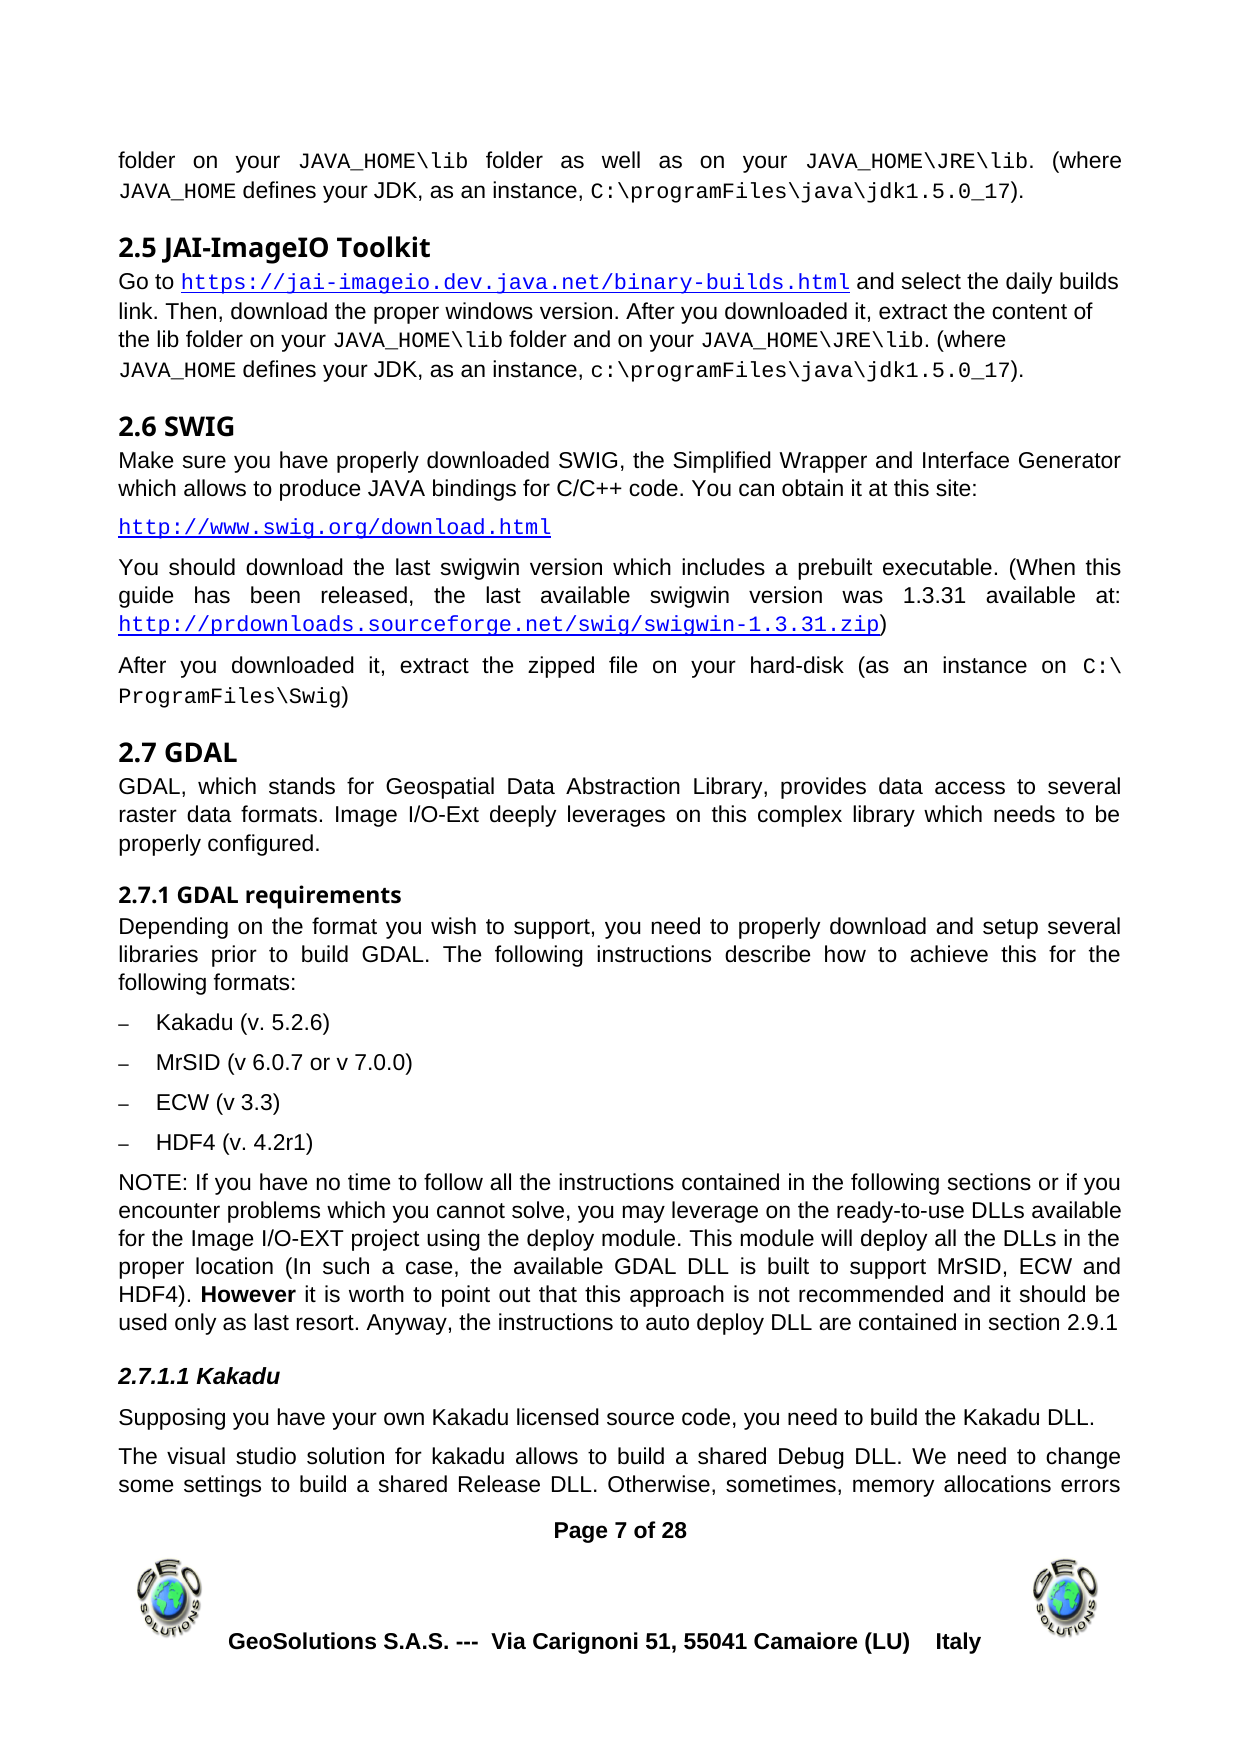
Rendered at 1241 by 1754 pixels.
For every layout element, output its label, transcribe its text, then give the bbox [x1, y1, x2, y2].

list Kakadu (v. 5.2.6) [118, 1010, 1122, 1035]
text The visual studio solution for kakadu allows to build a shared Debug DLL. We need to change some settings to build a shared Release DLL. Otherwise, sometimes, memory allocations errors [118, 1444, 1122, 1498]
text GDAL, which stands for Geospatial Data Abstraction Library, provides data access to several raster data formats. Image I/O-Ext deeply leverages on this complex library which needs to be properly configured. [118, 774, 1122, 856]
picture [134, 1552, 205, 1641]
picture [1030, 1552, 1101, 1641]
list MrSID (v 6.0.7 or v 7.0.0) [118, 1049, 1122, 1075]
text http://www.swig.org/download.html [118, 516, 1122, 541]
text folder on your JAVA_HOME\lib folder as well as on your JAVA_HOME\JRE\lib. (where JAVA_HOME defines your JDK, as an instance, C:\programFiles\java\jdk1.5.0_17). [118, 148, 1122, 205]
text Go to https://jai-imageio.dev.java.net/binary-builds.html and select the daily builds link. Then, download the proper windows version. After you downloaded it, extract the content of the lib folder on your JAVA_HOME\lib folder and on your JAVA_HOME\JRE\lib. (where JAVA_HOME defines your JDK, as an instance, c:\programFiles\java\jdk1.5.0_17). [118, 269, 1122, 384]
text Make sure you have properly downloaded SWIG, the Simplified Wrapper and Interface Generator which allows to produce JAVA bindings for C/C++ code. You can obtain it at this site: [118, 448, 1122, 502]
subtitle GDAL [118, 733, 1122, 770]
subtitle SWIG [118, 407, 1122, 444]
subtitle GDAL requirements [118, 879, 1122, 910]
text After you downloaded it, extract the zipped file on your hard-disk (as an instance on C:\ProgramFiles\Swig) [118, 653, 1122, 710]
list HDF4 (v. 4.2r1) [118, 1129, 1122, 1155]
subtitle Kakadu [118, 1363, 1122, 1389]
text NOTE: If you have no time to follow all the instructions contained in the following sections or if you encounter problems which you cannot solve, you may leverage on the ready-to-use DLLs available for the Image I/O-EXT project using the deploy module. This module will deploy all the DLLs in the proper location (In such a case, the available GDAL DLL is built to support MrSID, ECW and HDF4). However it is worth to point out that this approach is not recommended and it should be used only as last resort. Anyway, the instructions to auto deploy DLL are contained in section 2.9.1 [118, 1169, 1122, 1336]
text You should download the last swigwin version which includes a prebuilt executable. (When this guide has been released, the last available swigwin version was 1.3.31 available at: http://prdownloads.sourceforge.net/swig/swigwin-1.3.31.zip) [118, 555, 1122, 638]
text Supposing you have your own Kakadu licensed source code, you need to build the Kakadu DLL. [118, 1404, 1122, 1430]
list ECW (v 3.3) [118, 1089, 1122, 1115]
text Depending on the format you wish to support, you need to properly download and setup several libraries prior to build GDAL. The following instructions describe how to achieve this for the following formats: [118, 913, 1122, 995]
subtitle JAI-ImageIO Toolkit [118, 228, 1122, 265]
